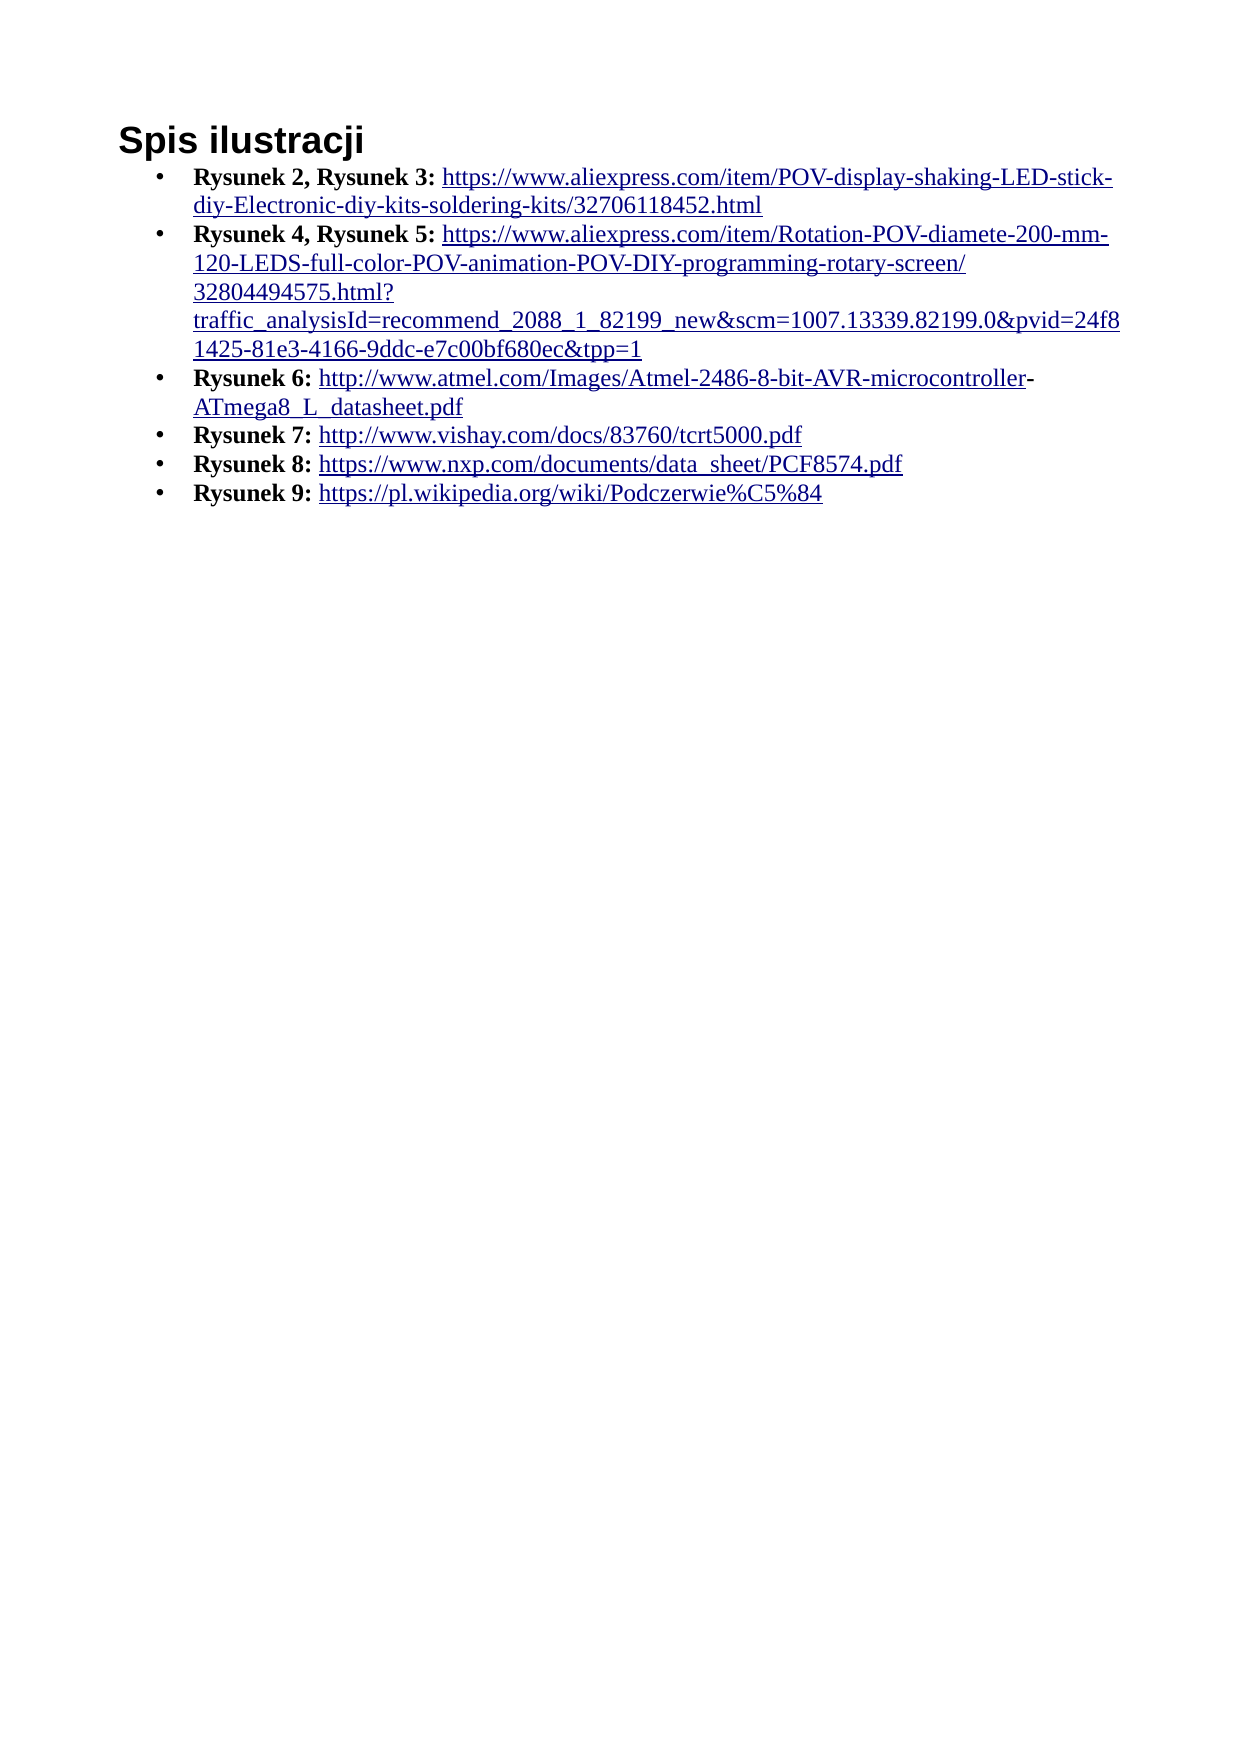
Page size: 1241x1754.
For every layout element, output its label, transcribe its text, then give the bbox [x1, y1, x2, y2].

subtitle Spis ilustracji [118, 118, 1122, 162]
list Rysunek 8: https://www.nxp.com/documents/data_sheet/PCF8574.pdf [156, 449, 1122, 478]
list Rysunek 4, Rysunek 5: https://www.aliexpress.com/item/Rotation-POV-diamete-200-mm-120-LEDS-full-color-POV-animation-POV-DIY-programming-rotary-screen/32804494575.html?traffic_analysisId=recommend_2088_1_82199_new&scm=1007.13339.82199.0&pvid=24f81425-81e3-4166-9ddc-e7c00bf680ec&tpp=1 [156, 219, 1122, 363]
list Rysunek 6: http://www.atmel.com/Images/Atmel-2486-8-bit-AVR-microcontroller-ATmega8_L_datasheet.pdf [156, 363, 1122, 421]
list Rysunek 7: http://www.vishay.com/docs/83760/tcrt5000.pdf [156, 421, 1122, 449]
list Rysunek 9: https://pl.wikipedia.org/wiki/Podczerwie%C5%84 [156, 478, 1122, 507]
list Rysunek 2, Rysunek 3: https://www.aliexpress.com/item/POV-display-shaking-LED-stick-diy-Electronic-diy-kits-soldering-kits/32706118452.html [156, 162, 1122, 219]
